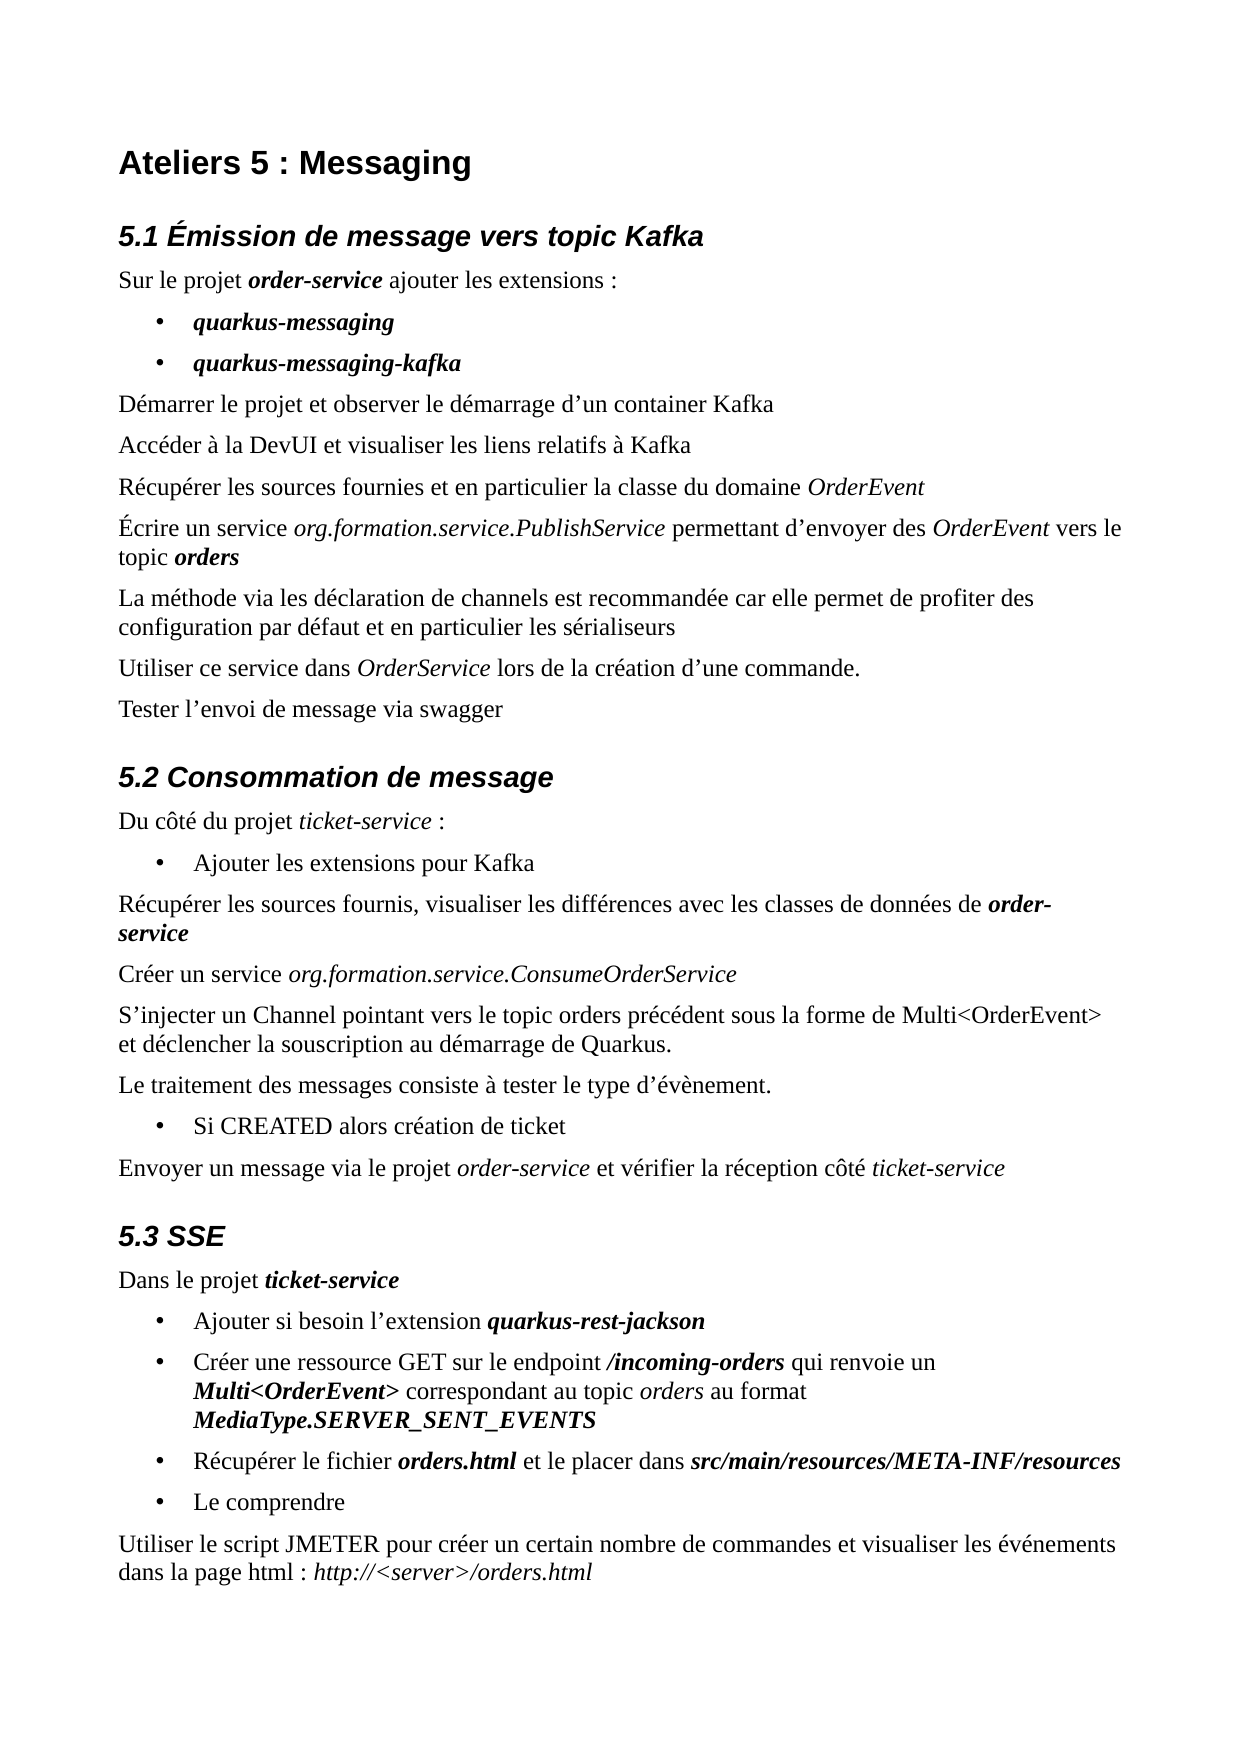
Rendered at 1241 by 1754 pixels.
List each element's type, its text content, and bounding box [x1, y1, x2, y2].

subtitle Ateliers 5 : Messaging [118, 143, 1122, 182]
text Récupérer les sources fournis, visualiser les différences avec les classes de données de order-service [118, 889, 1122, 946]
text La méthode via les déclaration de channels est recommandée car elle permet de profiter des configuration par défaut et en particulier les sérialiseurs [118, 583, 1122, 640]
list Ajouter les extensions pour Kafka [156, 848, 1122, 876]
subtitle 5.3 SSE [118, 1219, 1122, 1252]
text Du côté du projet ticket-service : [118, 806, 1122, 835]
list Ajouter si besoin l’extension quarkus-rest-jackson [156, 1306, 1122, 1335]
text Utiliser ce service dans OrderService lors de la création d’une commande. [118, 653, 1122, 682]
text Sur le projet order-service ajouter les extensions : [118, 265, 1122, 294]
text Le traitement des messages consiste à tester le type d’évènement. [118, 1070, 1122, 1099]
list Le comprendre [156, 1487, 1122, 1516]
list quarkus-messaging-kafka [156, 348, 1122, 377]
text Dans le projet ticket-service [118, 1265, 1122, 1294]
text S’injecter un Channel pointant vers le topic orders précédent sous la forme de Multi<OrderEvent> et déclencher la souscription au démarrage de Quarkus. [118, 1000, 1122, 1058]
text Écrire un service org.formation.service.PublishService permettant d’envoyer des OrderEvent vers le topic orders [118, 513, 1122, 570]
subtitle 5.2 Consommation de message [118, 760, 1122, 794]
list Si CREATED alors création de ticket [156, 1111, 1122, 1140]
text Utiliser le script JMETER pour créer un certain nombre de commandes et visualiser les événements dans la page html : http://<server>/orders.html [118, 1529, 1122, 1586]
list quarkus-messaging [156, 307, 1122, 335]
text Envoyer un message via le projet order-service et vérifier la réception côté ticket-service [118, 1153, 1122, 1181]
text Démarrer le projet et observer le démarrage d’un container Kafka [118, 389, 1122, 418]
list Récupérer le fichier orders.html et le placer dans src/main/resources/META-INF/resources [156, 1446, 1122, 1475]
text Créer un service org.formation.service.ConsumeOrderService [118, 959, 1122, 988]
list Créer une ressource GET sur le endpoint /incoming-orders qui renvoie un Multi<OrderEvent> correspondant au topic orders au format MediaType.SERVER_SENT_EVENTS [156, 1347, 1122, 1434]
text Récupérer les sources fournies et en particulier la classe du domaine OrderEvent [118, 472, 1122, 500]
text Accéder à la DevUI et visualiser les liens relatifs à Kafka [118, 430, 1122, 459]
subtitle 5.1 Émission de message vers topic Kafka [118, 219, 1122, 253]
text Tester l’envoi de message via swagger [118, 694, 1122, 723]
